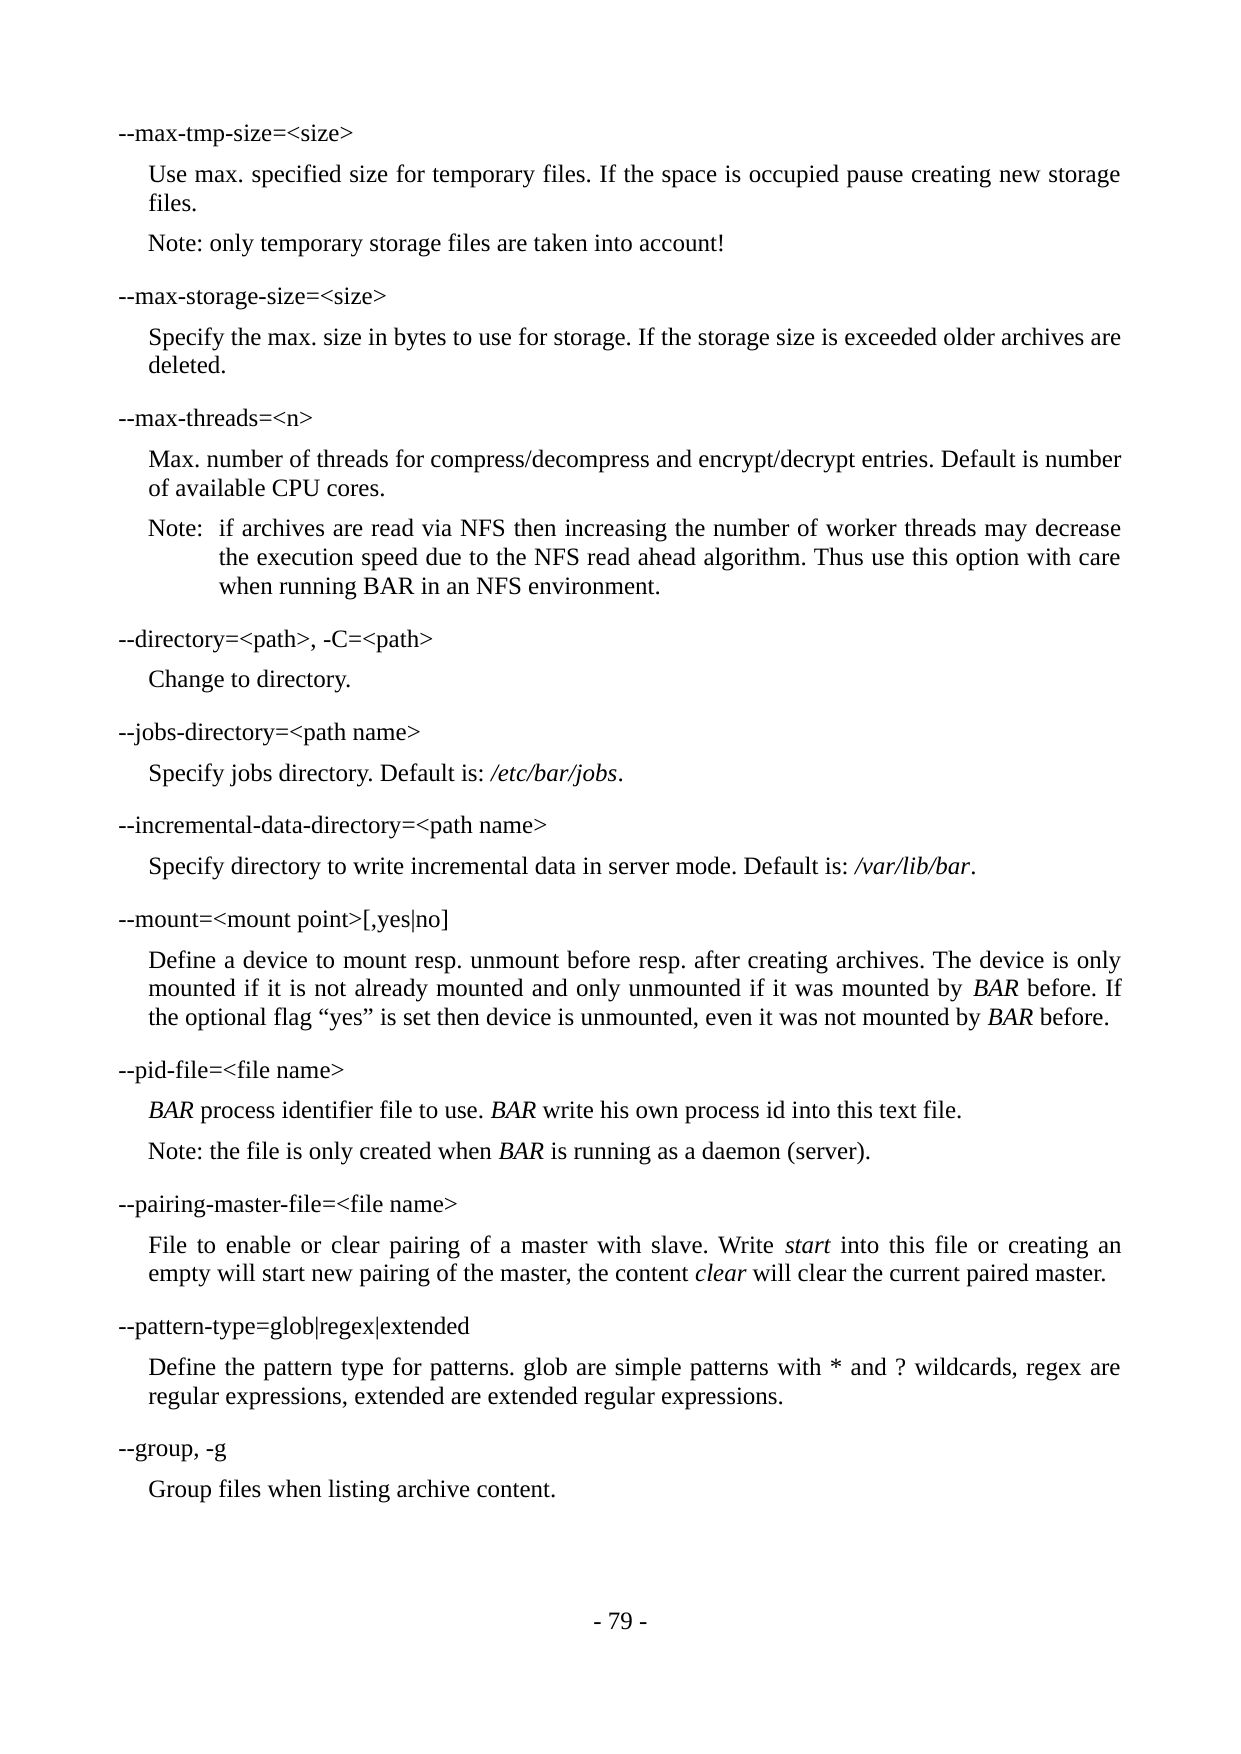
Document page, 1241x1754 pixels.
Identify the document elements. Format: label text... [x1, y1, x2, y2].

text File to enable or clear pairing of a master with slave. Write start into this file or creating an empty will start new pairing of the master, the content clear will clear the current paired master. [148, 1230, 1122, 1287]
text Change to directory. [148, 664, 1122, 693]
text Define a device to mount resp. unmount before resp. after creating archives. The device is only mounted if it is not already mounted and only unmounted if it was mounted by BAR before. If the optional flag “yes” is set then device is unmounted, even it was not mounted by BAR before. [148, 945, 1122, 1031]
title --max-threads=<n> [118, 403, 1122, 432]
text Note: the file is only created when BAR is running as a daemon (server). [148, 1136, 1122, 1165]
text Use max. specified size for temporary files. If the space is occupied pause creating new storage files. [148, 159, 1122, 216]
text Specify jobs directory. Default is: /etc/bar/jobs. [148, 758, 1122, 787]
text Specify directory to write incremental data in server mode. Default is: /var/lib/bar. [148, 851, 1122, 880]
text Note: only temporary storage files are taken into account! [148, 228, 1122, 257]
title --pairing-master-file=<file name> [118, 1189, 1122, 1218]
text Define the pattern type for patterns. glob are simple patterns with * and ? wildcards, regex are regular expressions, extended are extended regular expressions. [148, 1352, 1122, 1409]
text Max. number of threads for compress/decompress and encrypt/decrypt entries. Default is number of available CPU cores. [148, 444, 1122, 501]
title --incremental-data-directory=<path name> [118, 811, 1122, 839]
text Note: if archives are read via NFS then increasing the number of worker threads may decrease the execution speed due to the NFS read ahead algorithm. Thus use this option with care when running BAR in an NFS environment. [148, 513, 1122, 600]
title --group, -g [118, 1433, 1122, 1462]
text Specify the max. size in bytes to use for storage. If the storage size is exceeded older archives are deleted. [148, 322, 1122, 379]
title --pattern-type=glob|regex|extended [118, 1311, 1122, 1340]
title --max-tmp-size=<size> [118, 118, 1122, 147]
title --max-storage-size=<size> [118, 281, 1122, 310]
text Group files when listing archive content. [148, 1474, 1122, 1503]
title --directory=<path>, -C=<path> [118, 624, 1122, 652]
title --jobs-directory=<path name> [118, 717, 1122, 746]
title --mount=<mount point>[,yes|no] [118, 904, 1122, 933]
text BAR process identifier file to use. BAR write his own process id into this text file. [148, 1096, 1122, 1124]
title --pid-file=<file name> [118, 1055, 1122, 1084]
